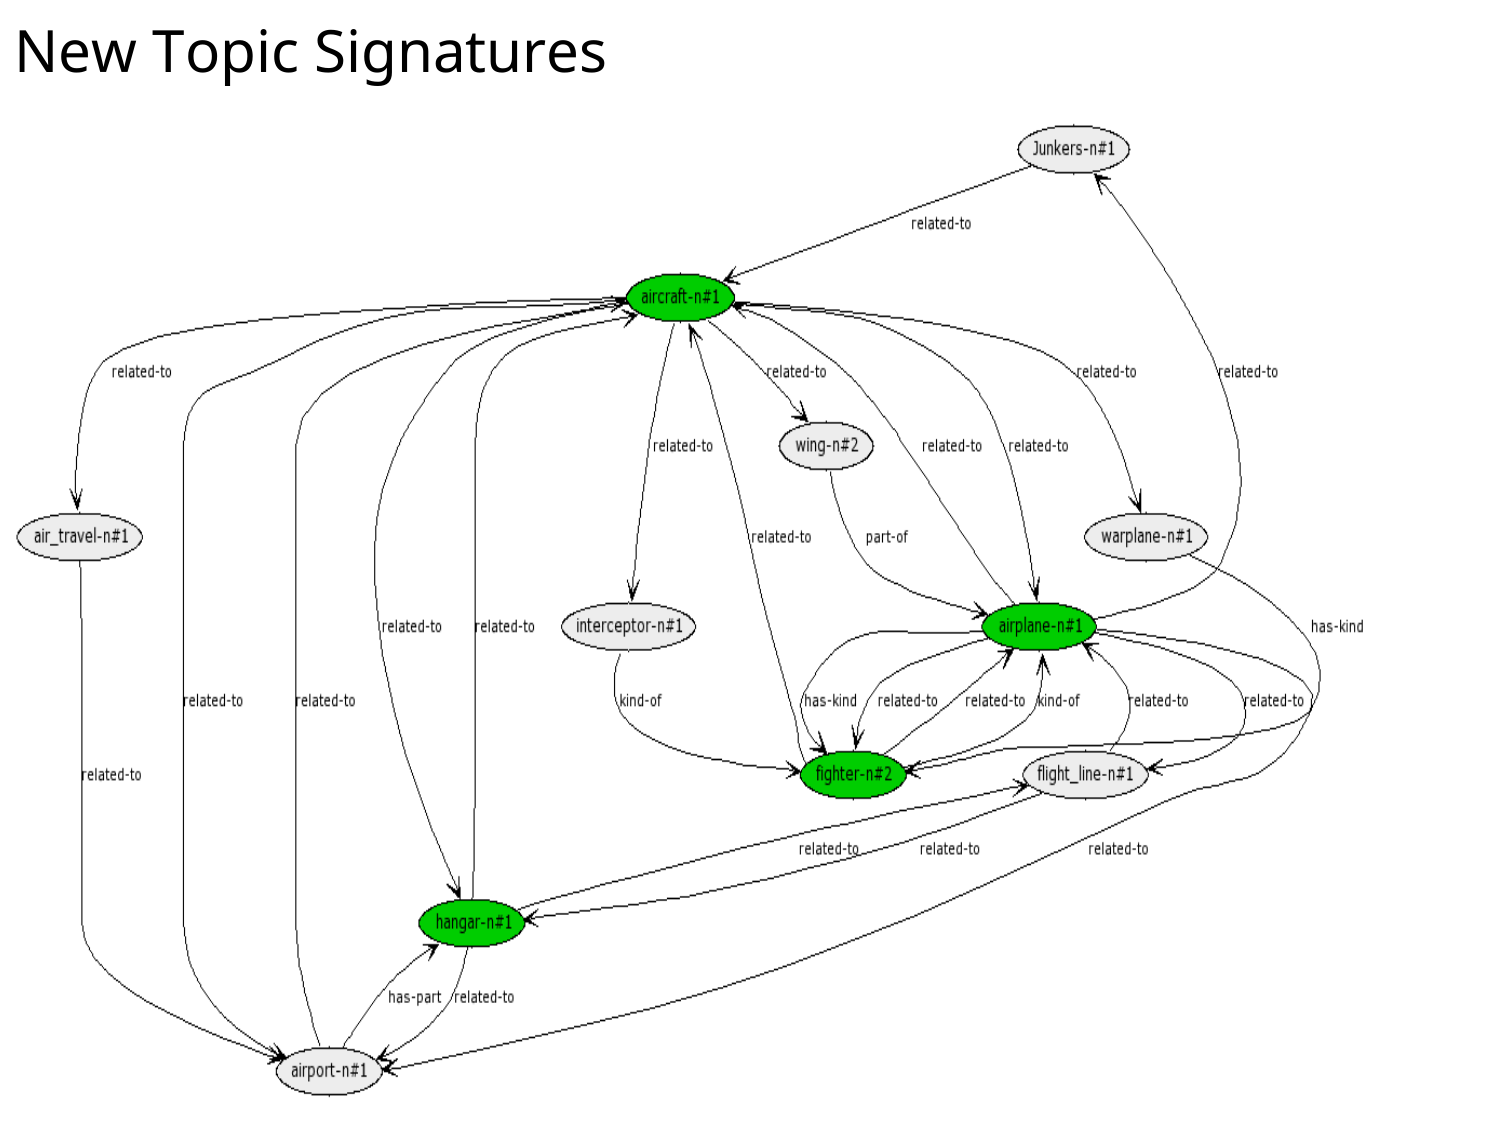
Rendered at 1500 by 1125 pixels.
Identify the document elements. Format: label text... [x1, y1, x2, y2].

title New Topic Signatures [0, 0, 1500, 101]
picture [9, 95, 1500, 1125]
